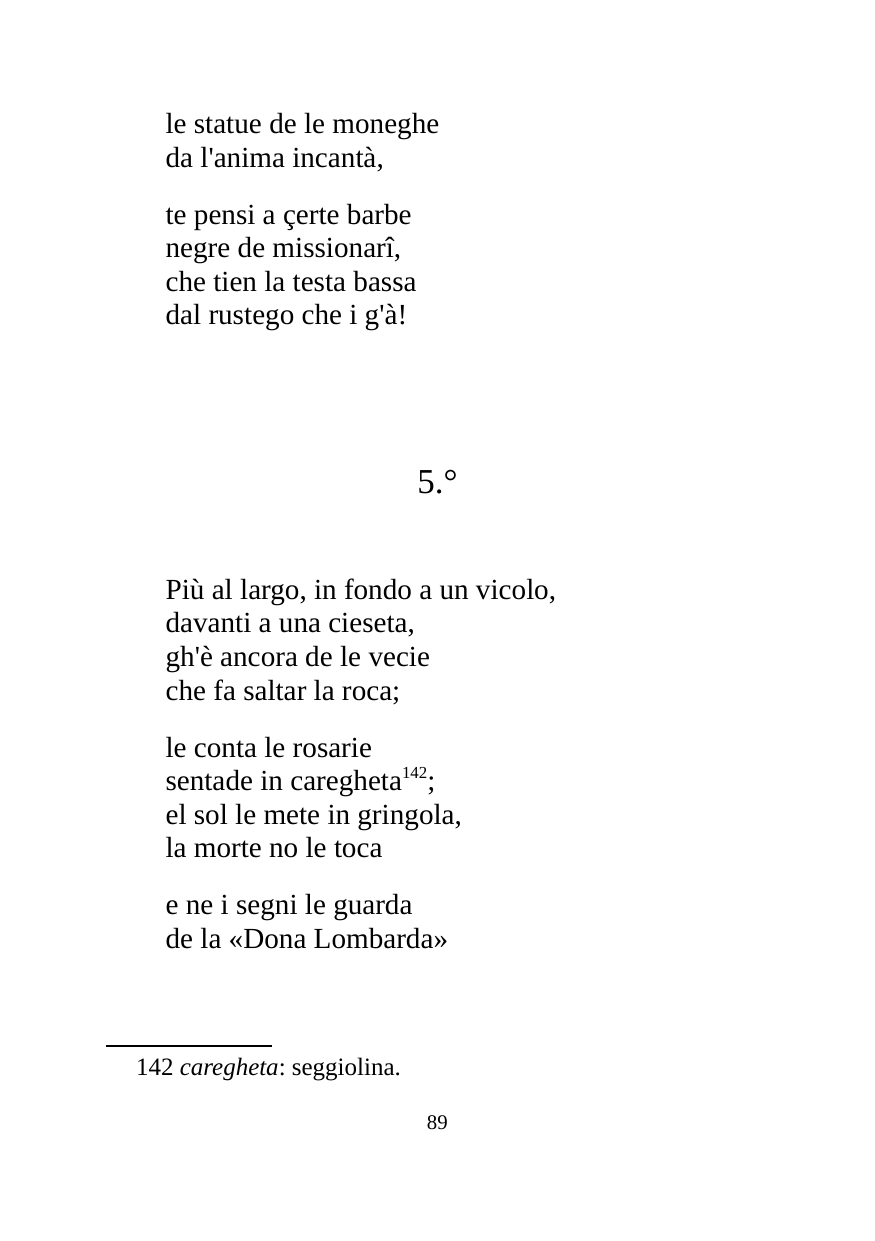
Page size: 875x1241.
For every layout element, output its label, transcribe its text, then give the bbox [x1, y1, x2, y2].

subtitle 5.° [106, 461, 768, 501]
text le statue de le moneghe da l'anima incantà, [165, 106, 768, 173]
text e ne i segni le guarda de la «Dona Lombarda» [165, 887, 768, 954]
text le conta le rosarie sentade in caregheta; el sol le mete in gringola, la morte no le toca [165, 730, 768, 864]
text Più al largo, in fondo a un vicolo, davanti a una cieseta, gh'è ancora de le vecie che fa saltar la roca; [165, 572, 768, 706]
text caregheta: seggiolina. [106, 1052, 768, 1080]
text te pensi a çerte barbe negre de missionarî, che tien la testa bassa dal rustego che i g'à! [165, 197, 768, 331]
